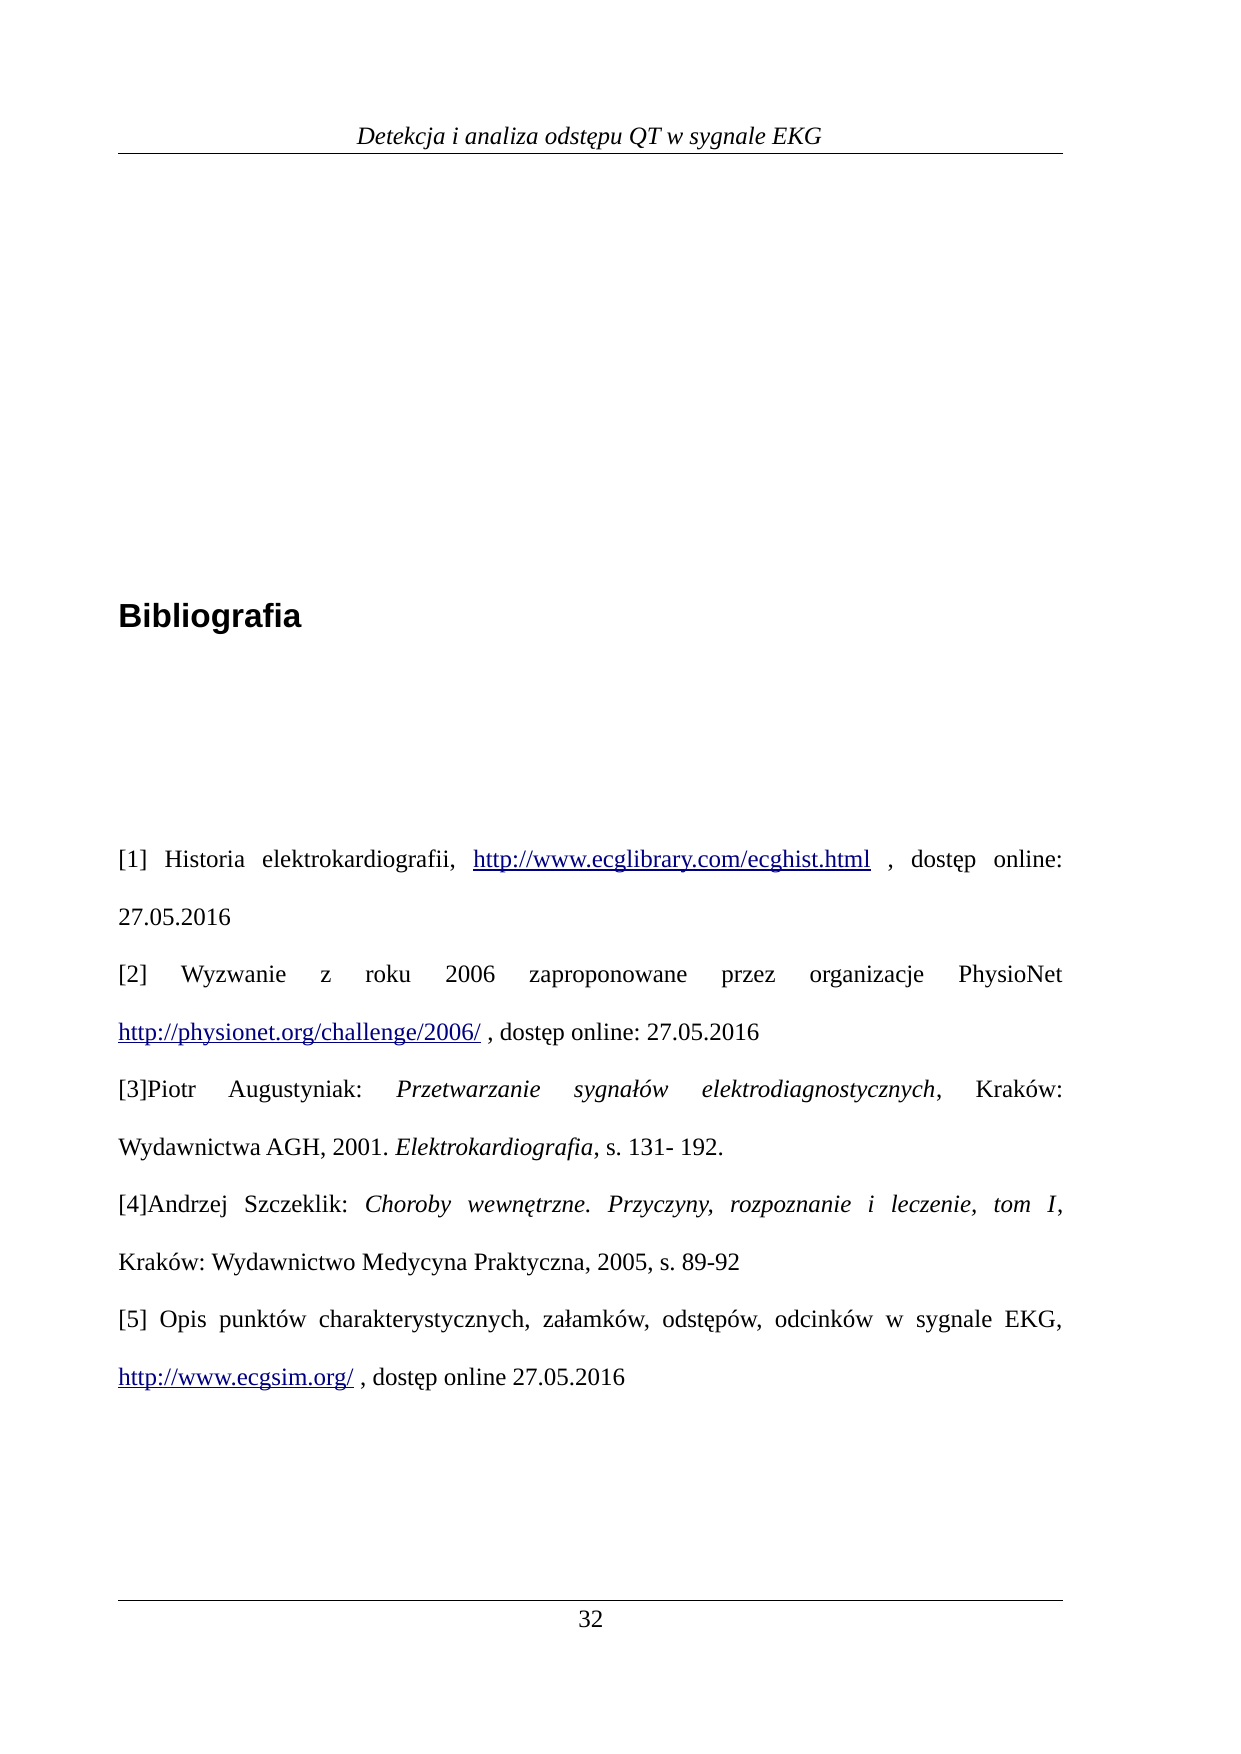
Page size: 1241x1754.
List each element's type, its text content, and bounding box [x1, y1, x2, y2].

text [2] Wyzwanie z roku 2006 zaproponowane przez organizacje PhysioNet http://physionet.org/challenge/2006/ , dostęp online: 27.05.2016 [118, 945, 1063, 1046]
text [5] Opis punktów charakterystycznych, załamków, odstępów, odcinków w sygnale EKG, http://www.ecgsim.org/ , dostęp online 27.05.2016 [118, 1290, 1063, 1391]
text [4]Andrzej Szczeklik: Choroby wewnętrzne. Przyczyny, rozpoznanie i leczenie, tom I, Kraków: Wydawnictwo Medycyna Praktyczna, 2005, s. 89-92 [118, 1175, 1063, 1276]
subtitle Bibliografia [118, 596, 1063, 635]
text [1] Historia elektrokardiografii, http://www.ecglibrary.com/ecghist.html , dostęp online: 27.05.2016 [118, 830, 1063, 931]
text [3]Piotr Augustyniak: Przetwarzanie sygnałów elektrodiagnostycznych, Kraków: Wydawnictwa AGH, 2001. Elektrokardiografia, s. 131- 192. [118, 1060, 1063, 1161]
